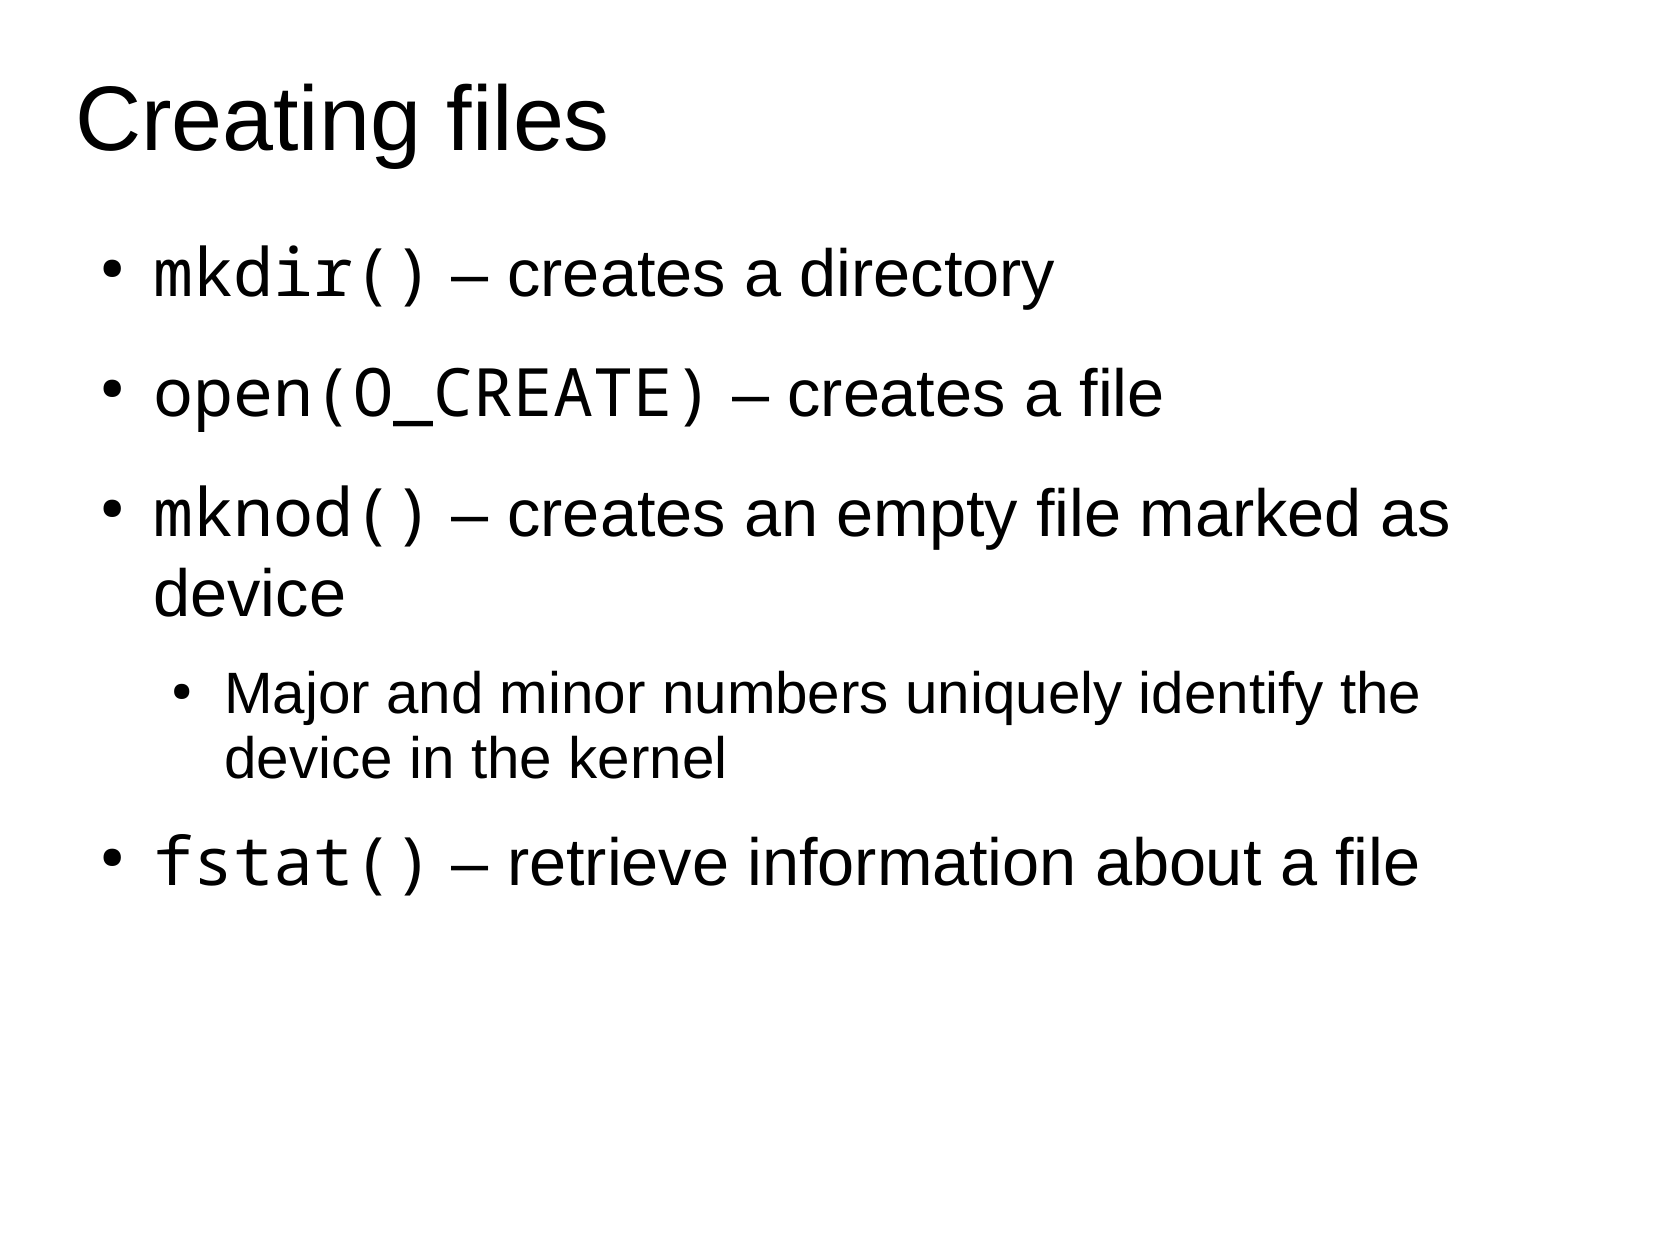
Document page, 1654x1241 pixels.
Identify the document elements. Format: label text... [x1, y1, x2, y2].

title Creating files [75, 49, 1538, 188]
list mkdir() – creates a directory open(O_CREATE) – creates a file mknod() – creates an empty file marked as device Major and minor numbers uniquely identify the device in the kernel fstat() – retrieve information about a file [82, 225, 1571, 1163]
